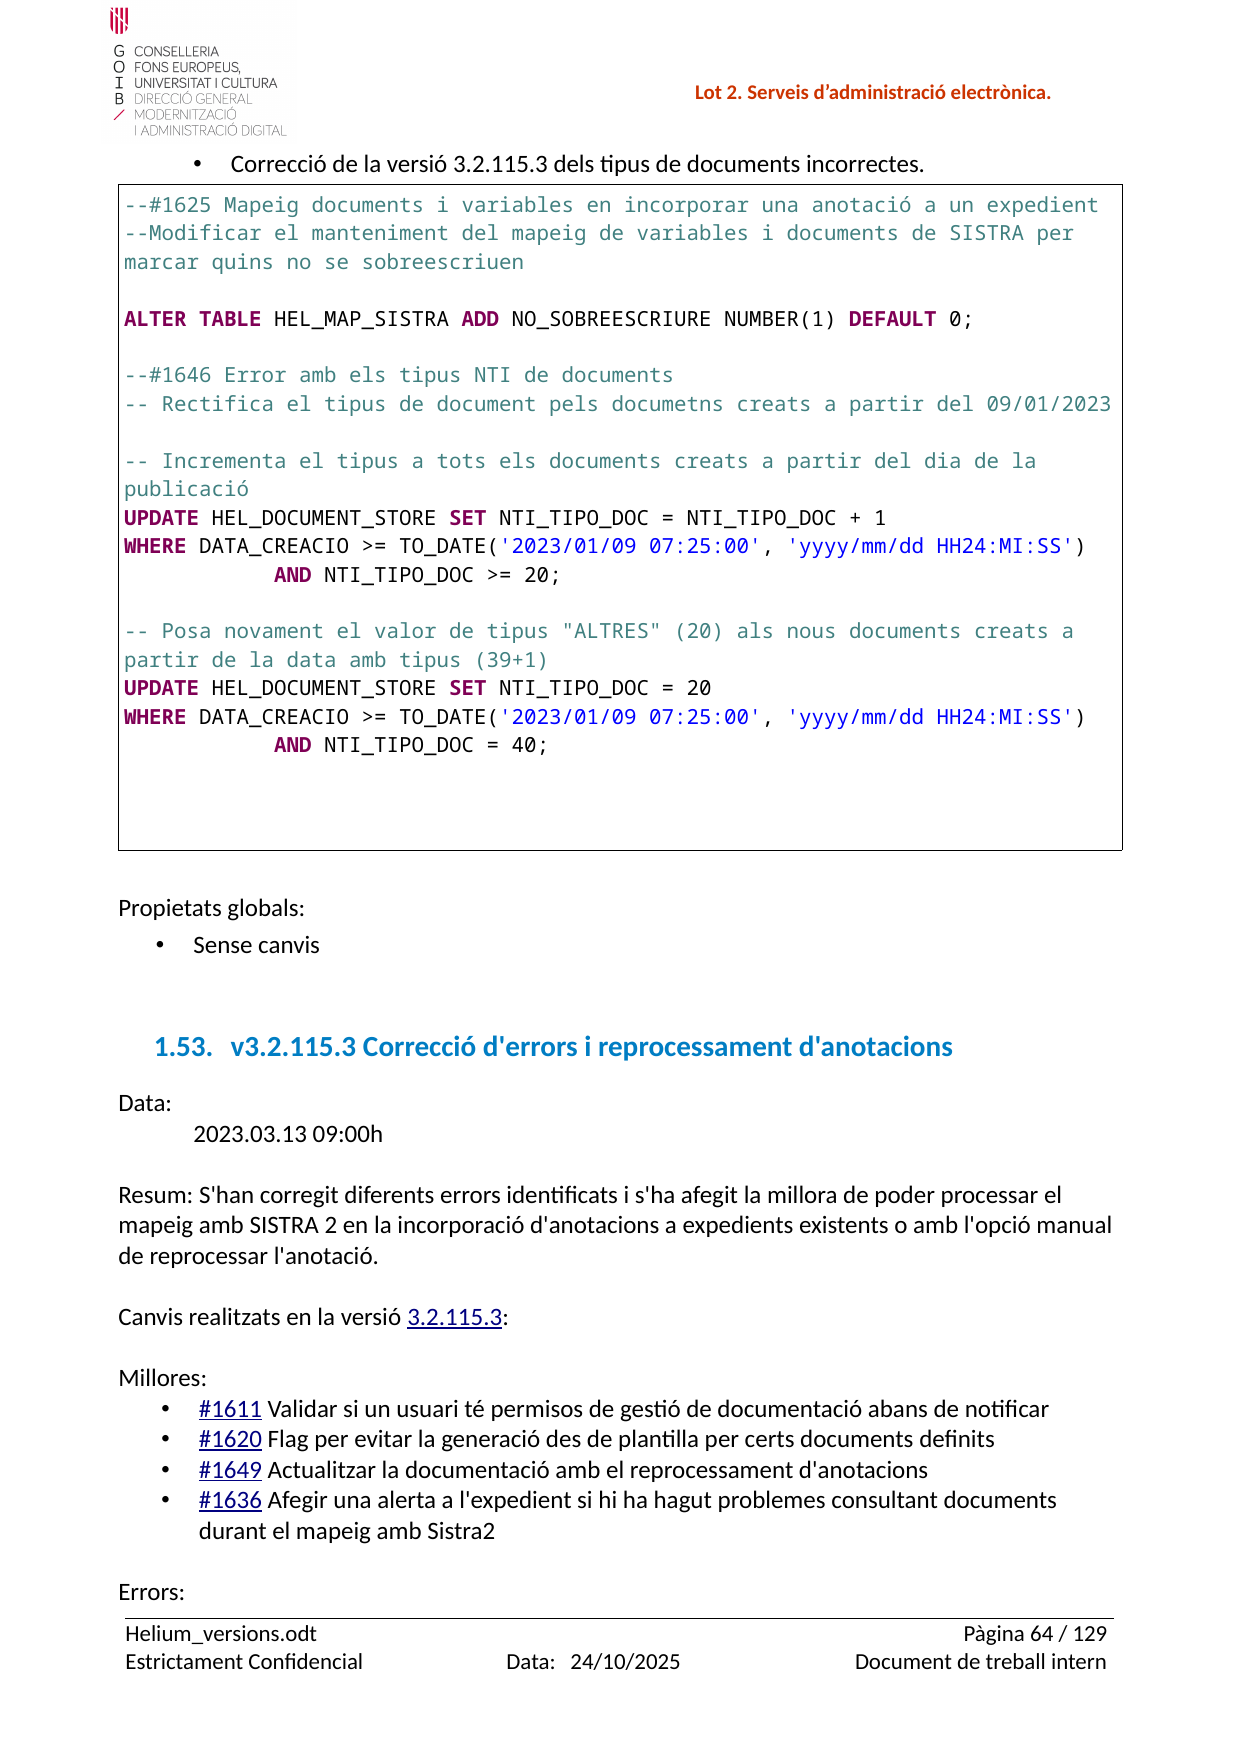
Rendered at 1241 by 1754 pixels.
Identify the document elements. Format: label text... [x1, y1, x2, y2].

text Data: [118, 1087, 1122, 1118]
list Sense canvis [156, 929, 1122, 959]
text Resum: S'han corregit diferents errors identificats i s'ha afegit la millora de poder processar el mapeig amb SISTRA 2 en la incorporació d'anotacions a expedients existents o amb l'opció manual de reprocessar l'anotació. [118, 1179, 1122, 1271]
list Correcció de la versió 3.2.115.3 dels tipus de documents incorrectes. [193, 148, 1122, 178]
subtitle v3.2.115.3 Correcció d'errors i reprocessament d'anotacions [153, 1028, 1122, 1064]
list #1611 Validar si un usuari té permisos de gestió de documentació abans de notificar [161, 1393, 1122, 1423]
text Errors: [118, 1576, 1122, 1606]
text Millores: [118, 1362, 1122, 1393]
list #1620 Flag per evitar la generació des de plantilla per certs documents definits [161, 1423, 1122, 1454]
list #1649 Actualitzar la documentació amb el reprocessament d'anotacions [161, 1454, 1122, 1484]
text Canvis realitzats en la versió 3.2.115.3: [118, 1301, 1122, 1332]
picture [100, 0, 297, 144]
table_header --#1625 Mapeig documents i variables en incorporar una anotació a un expedient --Modificar el manteniment del mapeig de variables i documents de SISTRA per marcar quins no se sobreescriuen ALTER TABLE HEL_MAP_SISTRA ADD NO_SOBREESCRIURE NUMBER(1) DEFAULT 0; --#1646 Error amb els tipus NTI de documents -- Rectifica el tipus de document pels documetns creats a partir del 09/01/2023 -- Incrementa el tipus a tots els documents creats a partir del dia de la publicació UPDATE HEL_DOCUMENT_STORE SET NTI_TIPO_DOC = NTI_TIPO_DOC + 1 WHERE DATA_CREACIO >= TO_DATE('2023/01/09 07:25:00', 'yyyy/mm/dd HH24:MI:SS') AND NTI_TIPO_DOC >= 20; -- Posa novament el valor de tipus "ALTRES" (20) als nous documents creats a partir de la data amb tipus (39+1) UPDATE HEL_DOCUMENT_STORE SET NTI_TIPO_DOC = 20 WHERE DATA_CREACIO >= TO_DATE('2023/01/09 07:25:00', 'yyyy/mm/dd HH24:MI:SS') AND NTI_TIPO_DOC = 40; [119, 185, 1122, 850]
text 2023.03.13 09:00h [118, 1118, 1122, 1148]
text Propietats globals: [118, 892, 1122, 923]
list #1636 Afegir una alerta a l'expedient si hi ha hagut problemes consultant documents durant el mapeig amb Sistra2 [161, 1484, 1122, 1545]
